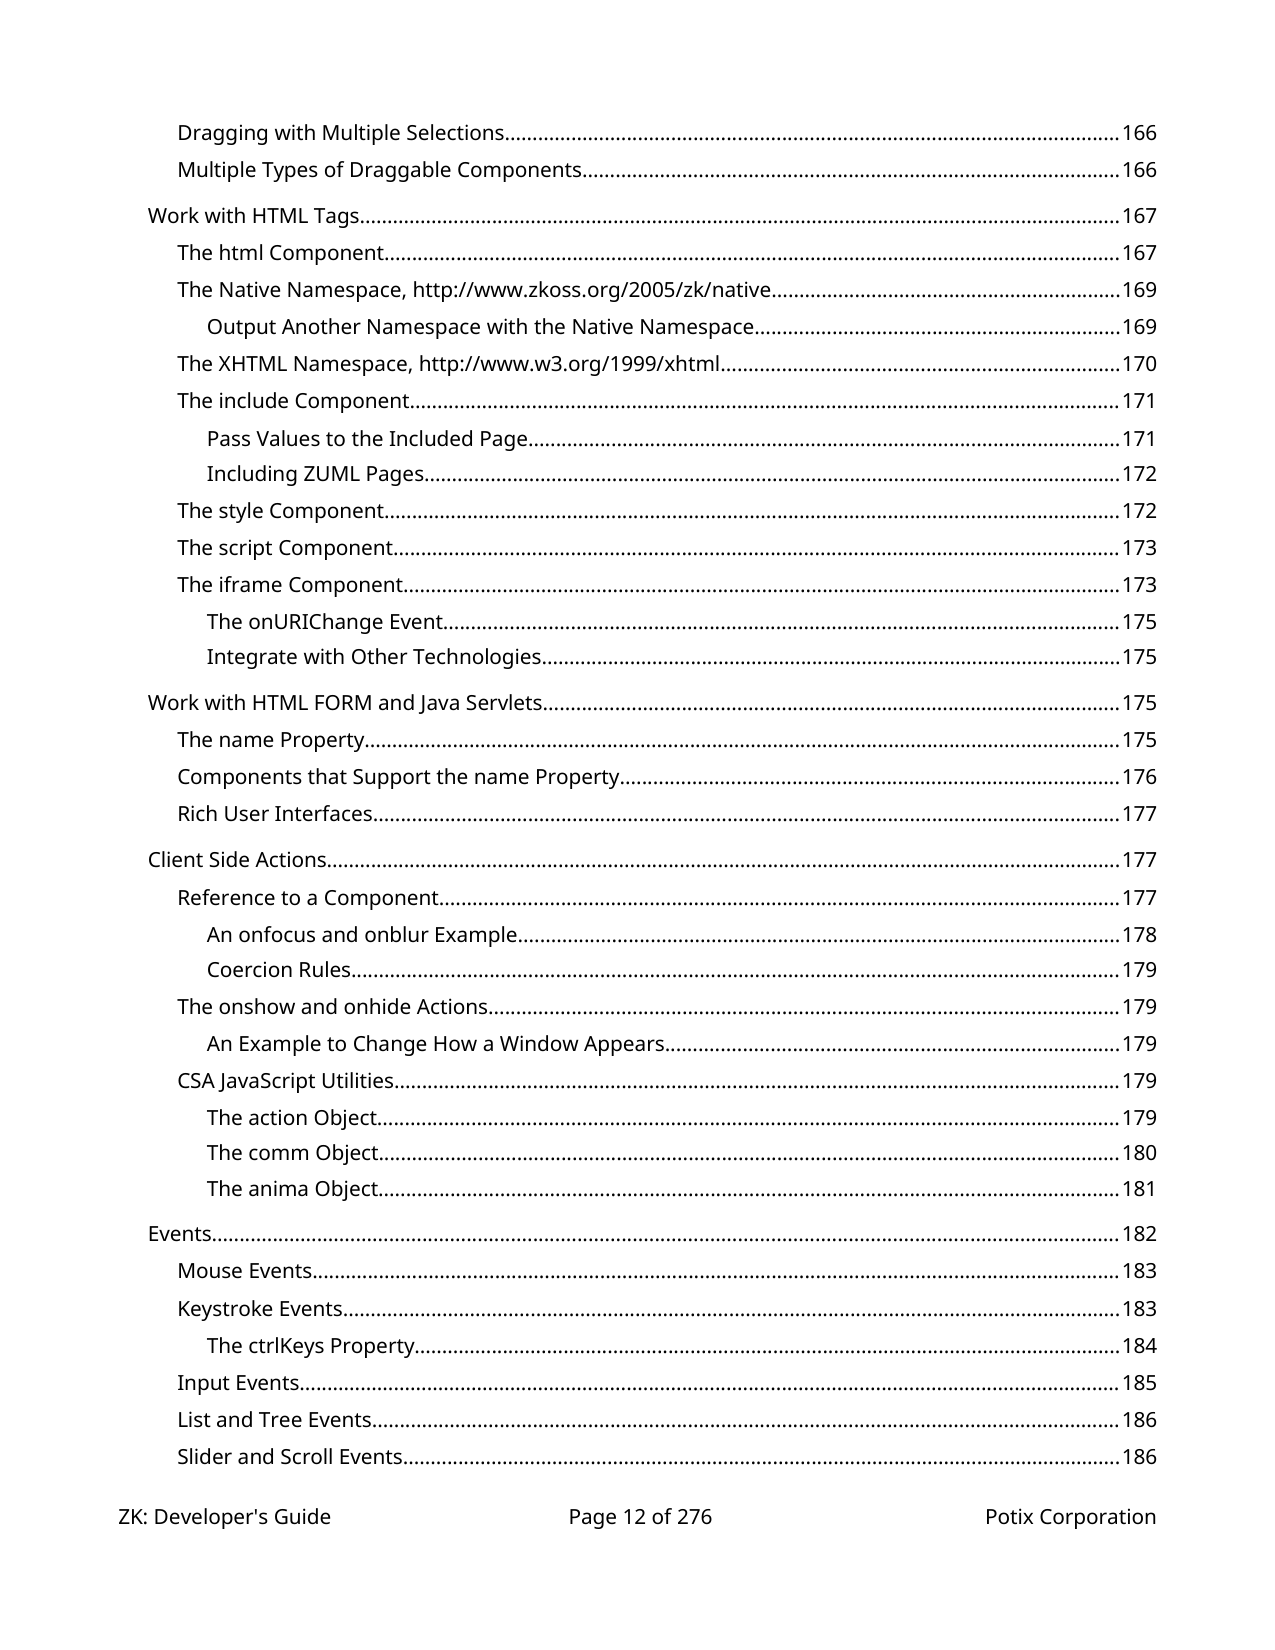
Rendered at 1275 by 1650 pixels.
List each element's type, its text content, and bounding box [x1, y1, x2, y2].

text Reference to a Component 177 [177, 883, 1157, 911]
text The script Component 173 [177, 533, 1157, 561]
text Work with HTML FORM and Java Servlets 175 [148, 688, 1157, 717]
text An onfocus and onblur Example 178 [207, 920, 1157, 948]
text CSA JavaScript Utilities 179 [177, 1066, 1157, 1094]
text Dragging with Multiple Selections 166 [177, 118, 1157, 146]
text The include Component 171 [177, 387, 1157, 415]
text The iframe Component 173 [177, 570, 1157, 598]
text The anima Object 181 [207, 1174, 1157, 1202]
text The comm Object 180 [207, 1138, 1157, 1167]
text List and Tree Events 186 [177, 1405, 1157, 1433]
text Input Events 185 [177, 1368, 1157, 1396]
text Including ZUML Pages 172 [207, 459, 1157, 487]
text Multiple Types of Draggable Components 166 [177, 155, 1157, 183]
text Pass Values to the Included Page 171 [207, 424, 1157, 452]
text The ctrlKeys Property 184 [207, 1331, 1157, 1359]
text The onshow and onhide Actions 179 [177, 992, 1157, 1020]
text Slider and Scroll Events 186 [177, 1442, 1157, 1470]
text Coercion Rules 179 [207, 955, 1157, 983]
text The name Property 175 [177, 725, 1157, 754]
text The style Component 172 [177, 496, 1157, 524]
text Components that Support the name Property 176 [177, 762, 1157, 791]
text The html Component 167 [177, 238, 1157, 266]
text Work with HTML Tags 167 [148, 201, 1157, 229]
text Integrate with Other Technologies 175 [207, 642, 1157, 671]
text Rich User Interfaces 177 [177, 799, 1157, 828]
text Keystroke Events 183 [177, 1294, 1157, 1322]
text The onURIChange Event 175 [207, 607, 1157, 635]
text An Example to Change How a Window Appears 179 [207, 1029, 1157, 1057]
text Output Another Namespace with the Native Namespace 169 [207, 312, 1157, 341]
text The action Object 179 [207, 1103, 1157, 1131]
text The Native Namespace, http://www.zkoss.org/2005/zk/native 169 [177, 275, 1157, 303]
text The XHTML Namespace, http://www.w3.org/1999/xhtml 170 [177, 349, 1157, 378]
text Client Side Actions 177 [148, 846, 1157, 874]
text Events 182 [148, 1219, 1157, 1248]
text Mouse Events 183 [177, 1257, 1157, 1285]
